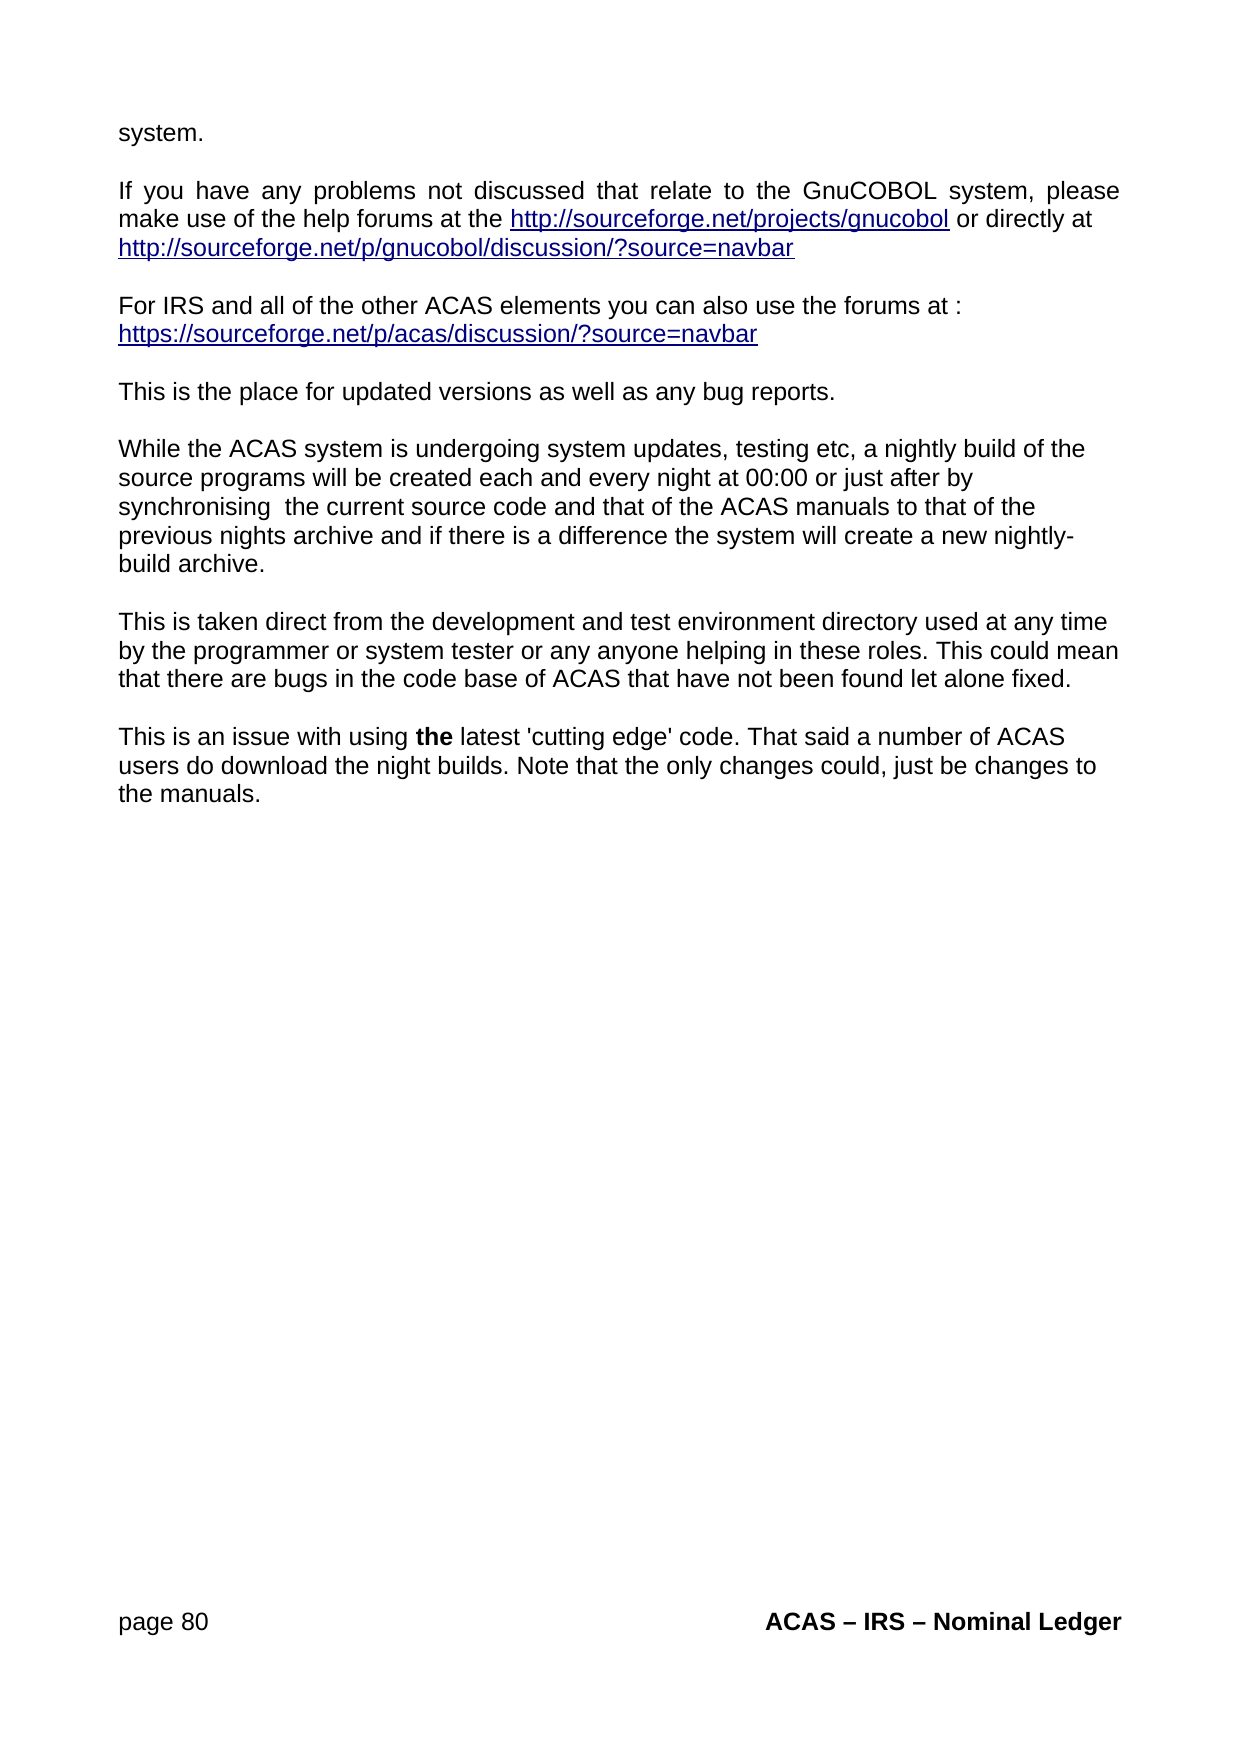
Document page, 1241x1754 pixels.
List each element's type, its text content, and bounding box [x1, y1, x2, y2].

text This is taken direct from the development and test environment directory used at any time by the programmer or system tester or any anyone helping in these roles. This could mean that there are bugs in the code base of ACAS that have not been found let alone fixed. [118, 607, 1122, 693]
text For IRS and all of the other ACAS elements you can also use the forums at : [118, 291, 1122, 319]
text system. [118, 118, 1122, 147]
text This is an issue with using the latest 'cutting edge' code. That said a number of ACAS users do download the night builds. Note that the only changes could, just be changes to the manuals. [118, 722, 1122, 808]
text http://sourceforge.net/p/gnucobol/discussion/?source=navbar [118, 233, 1122, 262]
text While the ACAS system is undergoing system updates, testing etc, a nightly build of the source programs will be created each and every night at 00:00 or just after by synchronising the current source code and that of the ACAS manuals to that of the previous nights archive and if there is a difference the system will create a new nightly-build archive. [118, 434, 1122, 578]
text https://sourceforge.net/p/acas/discussion/?source=navbar [118, 319, 1122, 348]
text If you have any problems not discussed that relate to the GnuCOBOL system, please make use of the help forums at the http://sourceforge.net/projects/gnucobol or directly at [118, 176, 1122, 233]
text This is the place for updated versions as well as any bug reports. [118, 377, 1122, 406]
